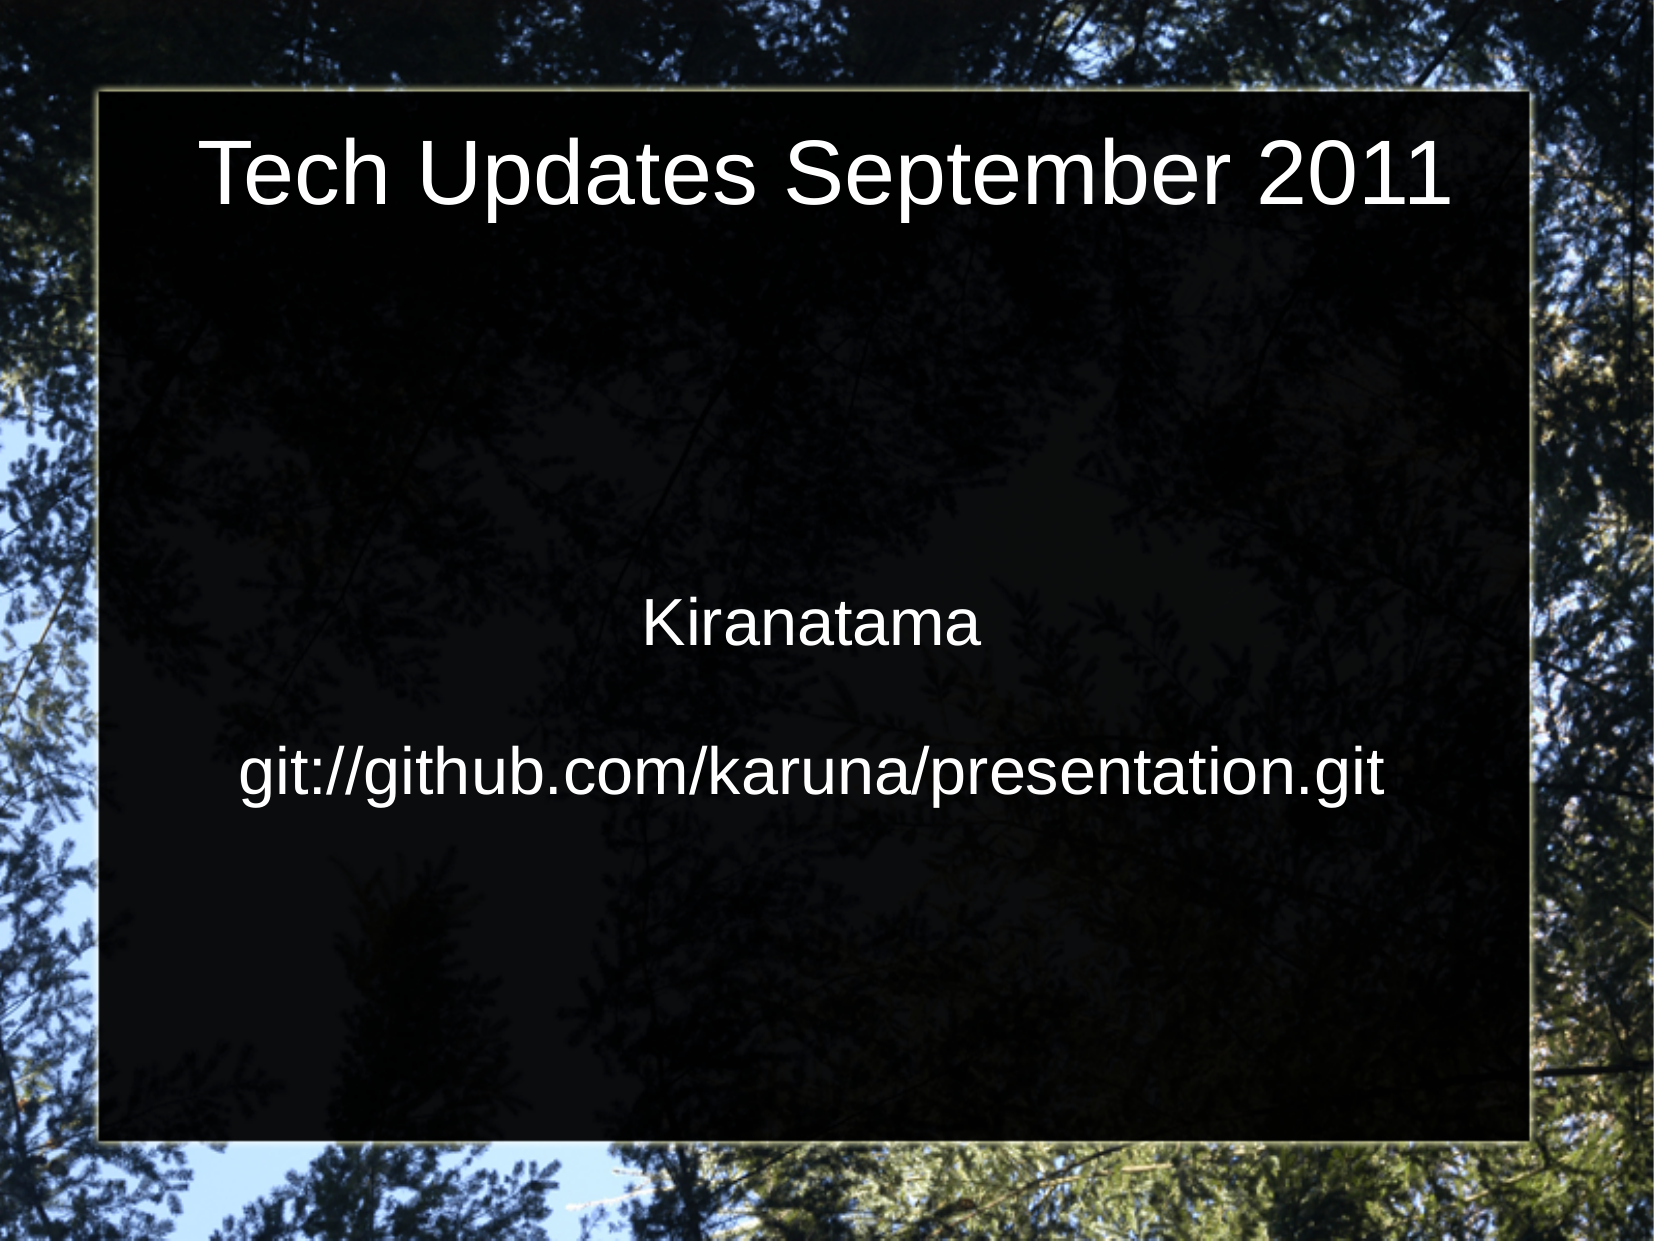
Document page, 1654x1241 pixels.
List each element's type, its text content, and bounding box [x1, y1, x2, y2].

picture [0, 0, 1654, 1241]
subtitle Kiranatama git://github.com/karuna/presentation.git [118, 324, 1506, 1144]
title Tech Updates September 2011 [118, 88, 1536, 257]
